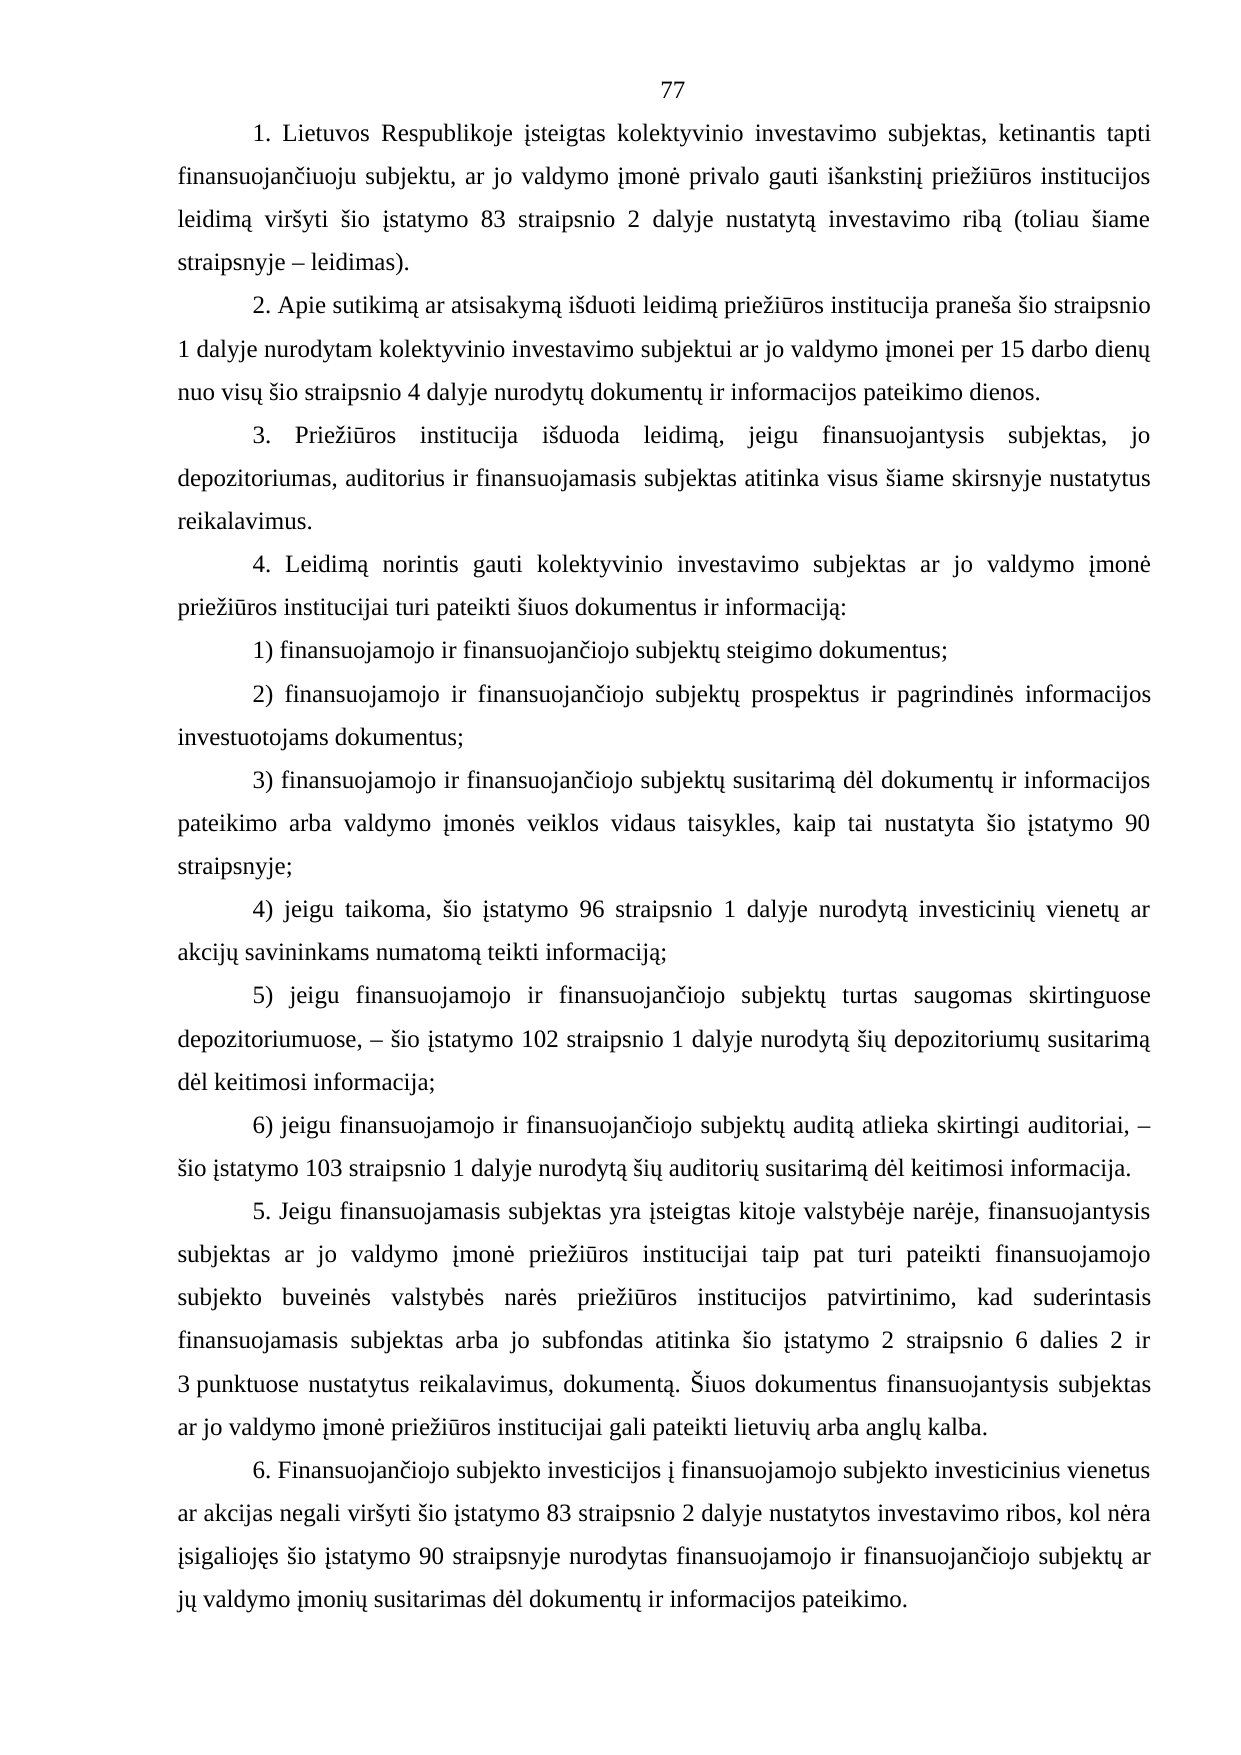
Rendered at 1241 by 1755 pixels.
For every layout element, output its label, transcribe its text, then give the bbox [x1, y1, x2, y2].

text 5) jeigu finansuojamojo ir finansuojančiojo subjektų turtas saugomas skirtinguose depozitoriumuose, – šio įstatymo 102 straipsnio 1 dalyje nurodytą šių depozitoriumų susitarimą dėl keitimosi informacija; [177, 981, 1152, 1096]
text 4. Leidimą norintis gauti kolektyvinio investavimo subjektas ar jo valdymo įmonė priežiūros institucijai turi pateikti šiuos dokumentus ir informaciją: [177, 549, 1152, 621]
text 1. Lietuvos Respublikoje įsteigtas kolektyvinio investavimo subjektas, ketinantis tapti finansuojančiuoju subjektu, ar jo valdymo įmonė privalo gauti išankstinį priežiūros institucijos leidimą viršyti šio įstatymo 83 straipsnio 2 dalyje nustatytą investavimo ribą (toliau šiame straipsnyje – leidimas). [177, 118, 1152, 276]
text 2) finansuojamojo ir finansuojančiojo subjektų prospektus ir pagrindinės informacijos investuotojams dokumentus; [177, 679, 1152, 751]
text 3. Priežiūros institucija išduoda leidimą, jeigu finansuojantysis subjektas, jo depozitoriumas, auditorius ir finansuojamasis subjektas atitinka visus šiame skirsnyje nustatytus reikalavimus. [177, 420, 1152, 535]
text 2. Apie sutikimą ar atsisakymą išduoti leidimą priežiūros institucija praneša šio straipsnio 1 dalyje nurodytam kolektyvinio investavimo subjektui ar jo valdymo įmonei per 15 darbo dienų nuo visų šio straipsnio 4 dalyje nurodytų dokumentų ir informacijos pateikimo dienos. [177, 291, 1152, 406]
text 6) jeigu finansuojamojo ir finansuojančiojo subjektų auditą atlieka skirtingi auditoriai, – šio įstatymo 103 straipsnio 1 dalyje nurodytą šių auditorių susitarimą dėl keitimosi informacija. [177, 1110, 1152, 1182]
text 5. Jeigu finansuojamasis subjektas yra įsteigtas kitoje valstybėje narėje, finansuojantysis subjektas ar jo valdymo įmonė priežiūros institucijai taip pat turi pateikti finansuojamojo subjekto buveinės valstybės narės priežiūros institucijos patvirtinimo, kad suderintasis finansuojamasis subjektas arba jo subfondas atitinka šio įstatymo 2 straipsnio 6 dalies 2 ir 3 punktuose nustatytus reikalavimus, dokumentą. Šiuos dokumentus finansuojantysis subjektas ar jo valdymo įmonė priežiūros institucijai gali pateikti lietuvių arba anglų kalba. [177, 1196, 1152, 1441]
text 6. Finansuojančiojo subjekto investicijos į finansuojamojo subjekto investicinius vienetus ar akcijas negali viršyti šio įstatymo 83 straipsnio 2 dalyje nustatytos investavimo ribos, kol nėra įsigaliojęs šio įstatymo 90 straipsnyje nurodytas finansuojamojo ir finansuojančiojo subjektų ar jų valdymo įmonių susitarimas dėl dokumentų ir informacijos pateikimo. [177, 1455, 1152, 1613]
text 3) finansuojamojo ir finansuojančiojo subjektų susitarimą dėl dokumentų ir informacijos pateikimo arba valdymo įmonės veiklos vidaus taisykles, kaip tai nustatyta šio įstatymo 90 straipsnyje; [177, 765, 1152, 880]
text 1) finansuojamojo ir finansuojančiojo subjektų steigimo dokumentus; [177, 636, 1152, 664]
text 4) jeigu taikoma, šio įstatymo 96 straipsnio 1 dalyje nurodytą investicinių vienetų ar akcijų savininkams numatomą teikti informaciją; [177, 894, 1152, 966]
